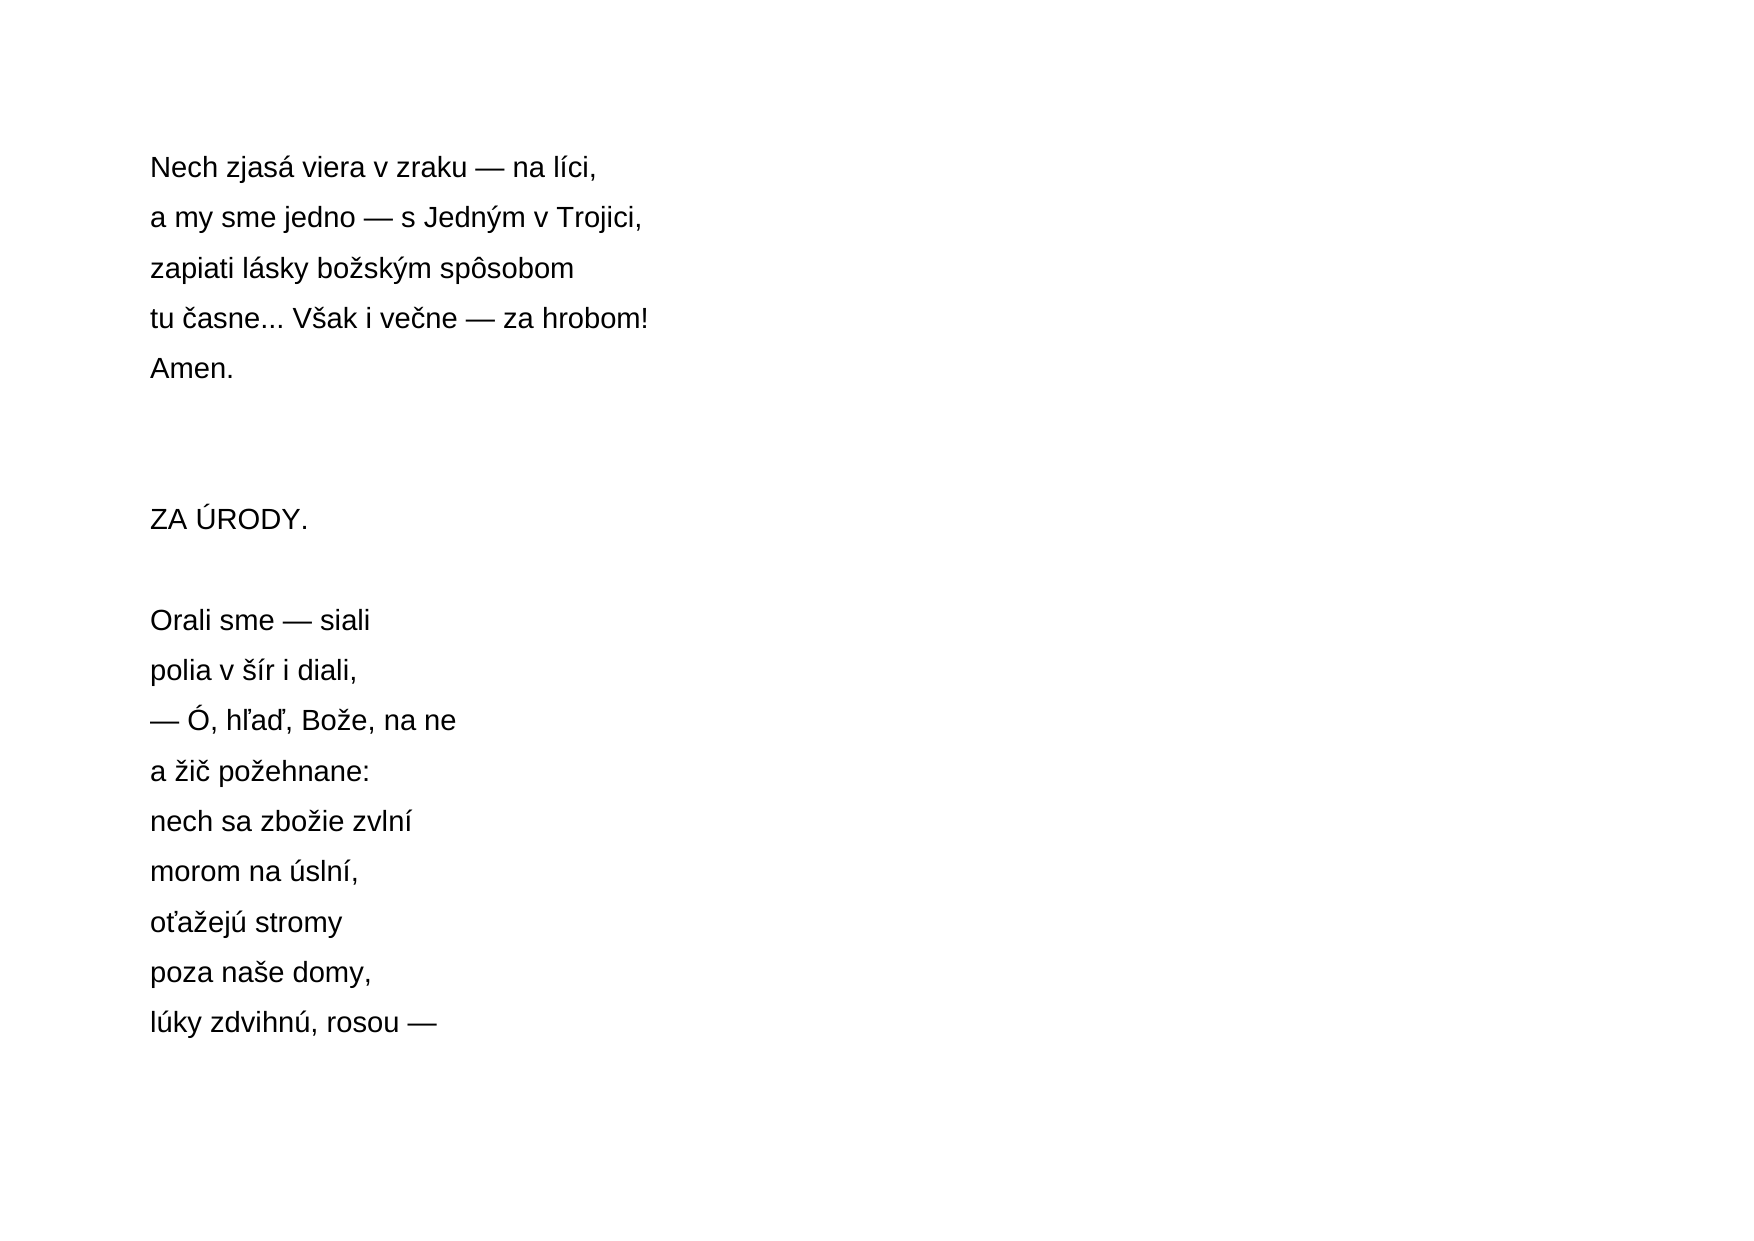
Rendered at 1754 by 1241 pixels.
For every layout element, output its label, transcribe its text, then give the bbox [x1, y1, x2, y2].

text — Ó, hľaď, Bože, na ne [150, 703, 1243, 737]
subtitle ZA ÚRODY. [150, 502, 1243, 536]
text tu časne... Však i večne — za hrobom! [150, 301, 1243, 334]
text lúky zdvihnú, rosou — [150, 1005, 1243, 1039]
text a my sme jedno — s Jedným v Trojici, [150, 200, 1243, 234]
text a žič požehnane: [150, 754, 1243, 787]
text Orali sme — siali [150, 603, 1243, 636]
text zapiati lásky božským spôsobom [150, 251, 1243, 284]
text polia v šír i diali, [150, 653, 1243, 687]
text poza naše domy, [150, 955, 1243, 988]
text Amen. [150, 351, 1243, 385]
text Nech zjasá viera v zraku — na líci, [150, 150, 1243, 183]
text morom na úslní, [150, 854, 1243, 888]
text nech sa zbožie zvlní [150, 804, 1243, 838]
text oťažejú stromy [150, 905, 1243, 938]
